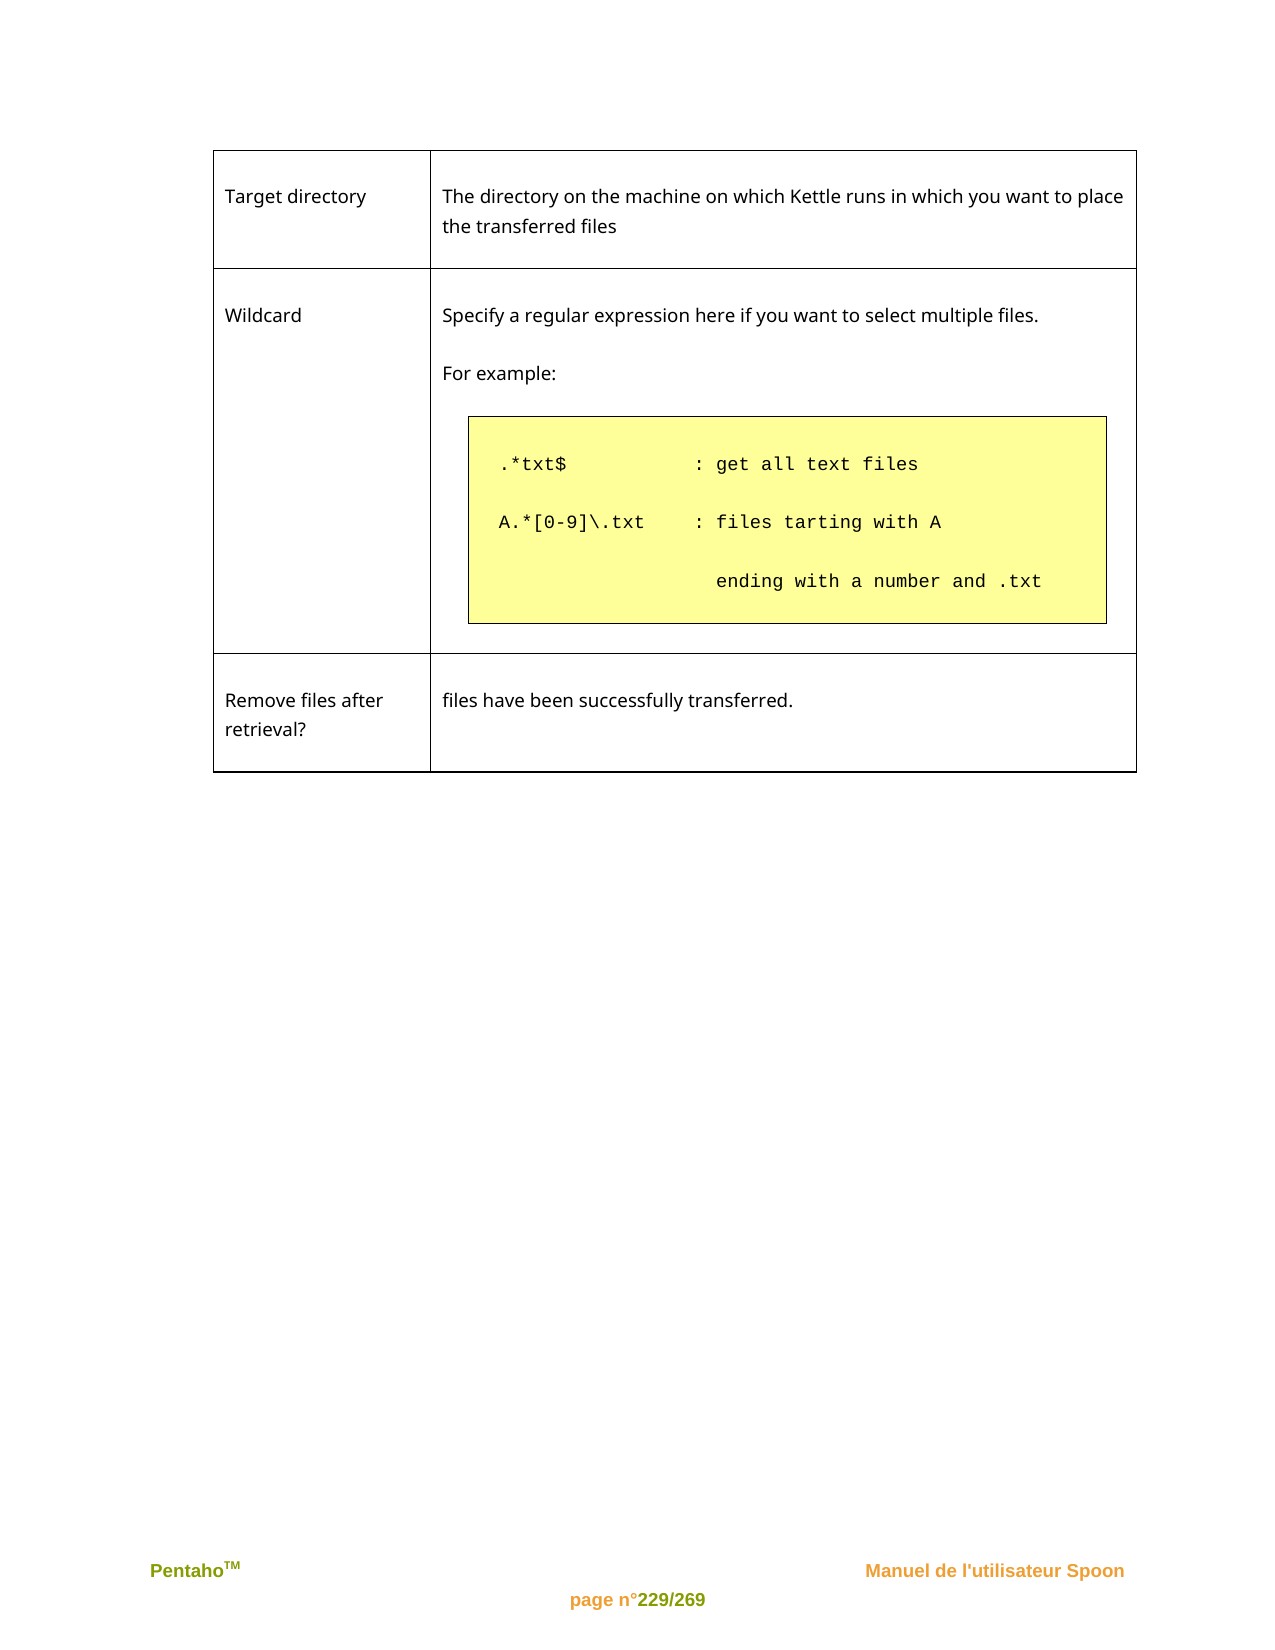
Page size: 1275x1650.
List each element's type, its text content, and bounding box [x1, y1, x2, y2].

table_cell files have been successfully transferred. [431, 654, 1136, 771]
table_cell Specify a regular expression here if you want to select multiple files. For example: .*txt$ : get all text files A.*[0-9]\.txt : files tarting with A ending with a number and .txt [431, 269, 1136, 653]
table_cell Remove files after retrieval? [214, 654, 430, 771]
table_cell Wildcard [214, 269, 430, 653]
table_cell The directory on the machine on which Kettle runs in which you want to place the transferred files [431, 151, 1136, 268]
table_cell Target directory [214, 151, 430, 268]
